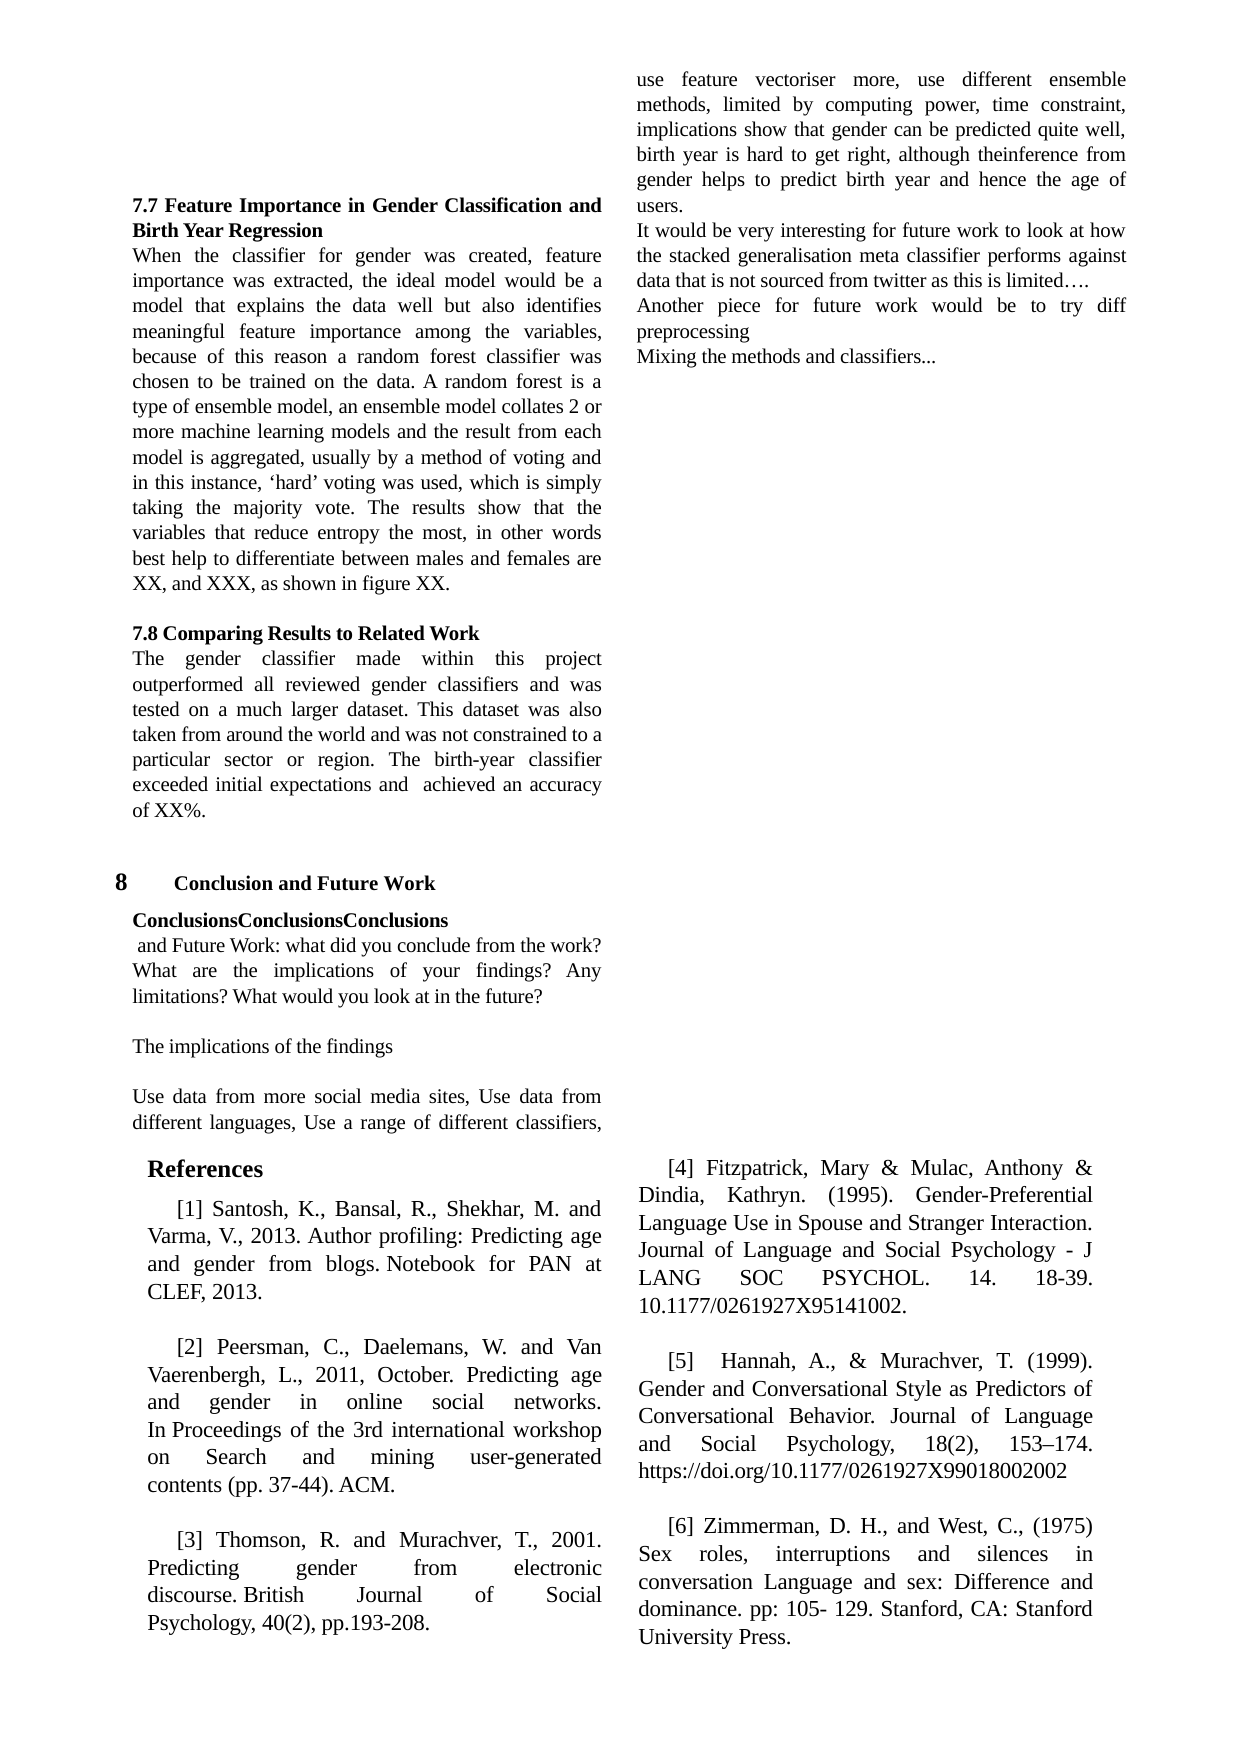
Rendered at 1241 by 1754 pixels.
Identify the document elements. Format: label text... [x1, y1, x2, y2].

text [5] Hannah, A., & Murachver, T. (1999). Gender and Conversational Style as Predictors of Conversational Behavior. Journal of Language and Social Psychology, 18(2), 153–174. https://doi.org/10.1177/0261927X99018002002 [638, 1347, 1093, 1484]
text 7.7 Feature Importance in Gender Classification and Birth Year Regression [132, 193, 602, 242]
text [2] Peersman, C., Daelemans, W. and Van Vaerenbergh, L., 2011, October. Predicting age and gender in online social networks. In Proceedings of the 3rd international workshop on Search and mining user-generated contents (pp. 37-44). ACM. [147, 1333, 602, 1497]
list Conclusion and Future Work [115, 867, 602, 896]
text 7.8 Comparing Results to Related Work [132, 621, 602, 645]
text When the classifier for gender was created, feature importance was extracted, the ideal model would be a model that explains the data well but also identifies meaningful feature importance among the variables, because of this reason a random forest classifier was chosen to be trained on the data. A random forest is a type of ensemble model, an ensemble model collates 2 or more machine learning models and the result from each model is aggregated, usually by a method of voting and in this instance, ‘hard’ voting was used, which is simply taking the majority vote. The results show that the variables that reduce entropy the most, in other words best help to differentiate between males and females are XX, and XXX, as shown in figure XX. [132, 243, 602, 595]
text [1] Santosh, K., Bansal, R., Shekhar, M. and Varma, V., 2013. Author profiling: Predicting age and gender from blogs. Notebook for PAN at CLEF, 2013. [147, 1195, 602, 1304]
text Another piece for future work would be to try diff preprocessing [636, 293, 1126, 343]
text ConclusionsConclusionsConclusions [132, 908, 602, 932]
text use feature vectoriser more, use different ensemble methods, limited by computing power, time constraint, implications show that gender can be predicted quite well, birth year is hard to get right, although theinference from gender helps to predict birth year and hence the age of users. [636, 67, 1126, 217]
text [6] Zimmerman, D. H., and West, C., (1975) Sex roles, interruptions and silences in conversation Language and sex: Difference and dominance. pp: 105- 129. Stanford, CA: Stanford University Press. [638, 1513, 1093, 1649]
text and Future Work: what did you conclude from the work? What are the implications of your findings? Any limitations? What would you look at in the future? [132, 933, 602, 1008]
text [4] Fitzpatrick, Mary & Mulac, Anthony & Dindia, Kathryn. (1995). Gender-Preferential Language Use in Spouse and Stranger Interaction. Journal of Language and Social Psychology - J LANG SOC PSYCHOL. 14. 18-39. 10.1177/0261927X95141002. [638, 1154, 1093, 1318]
text Use data from more social media sites, Use data from different languages, Use a range of different classifiers, [132, 1084, 602, 1134]
text [3] Thomson, R. and Murachver, T., 2001. Predicting gender from electronic discourse. British Journal of Social Psychology, 40(2), pp.193-208. [147, 1526, 602, 1635]
text It would be very interesting for future work to look at how the stacked generalisation meta classifier performs against data that is not sourced from twitter as this is limited…. [636, 218, 1126, 292]
text The gender classifier made within this project outperformed all reviewed gender classifiers and was tested on a much larger dataset. This dataset was also taken from around the world and was not constrained to a particular sector or region. The birth-year classifier exceeded initial expectations and achieved an accuracy of XX%. [132, 646, 602, 822]
subtitle References [147, 1154, 602, 1182]
text Mixing the methods and classifiers... [636, 344, 1126, 368]
text The implications of the findings [132, 1034, 602, 1058]
